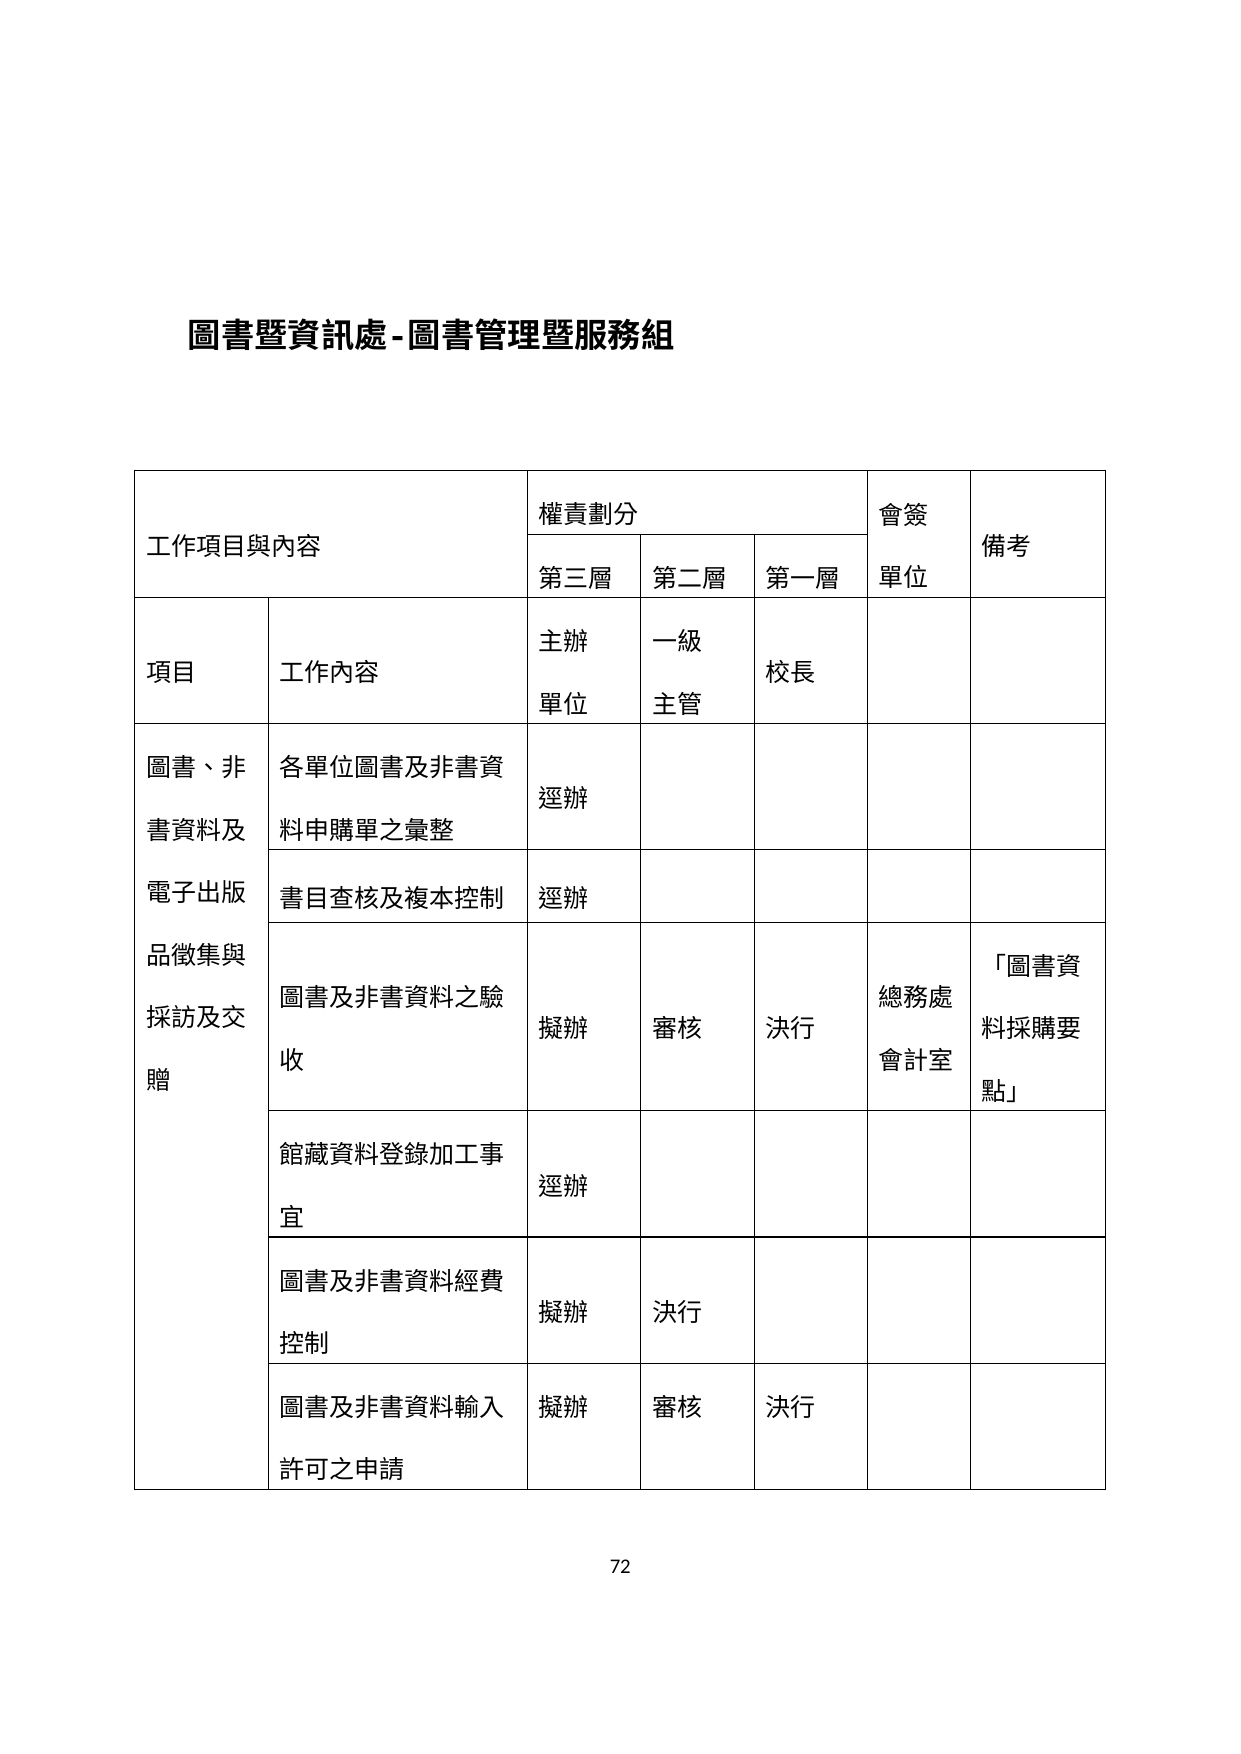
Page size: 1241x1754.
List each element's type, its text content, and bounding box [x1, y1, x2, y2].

table_cell 決行 [755, 923, 867, 1110]
table_cell 圖書及非書資料輸入許可之申請 [269, 1364, 527, 1488]
table_cell [868, 1238, 970, 1362]
table_cell 逕辦 [528, 1111, 640, 1236]
table_cell 第二層 [641, 535, 754, 597]
table_cell 逕辦 [528, 850, 640, 922]
table_cell [971, 1364, 1105, 1488]
table_cell [971, 598, 1105, 723]
table_cell [971, 850, 1105, 922]
table_cell [868, 850, 970, 922]
table_cell [868, 724, 970, 849]
table_cell 主辦 單位 [528, 598, 640, 723]
table_cell 項目 [135, 598, 268, 723]
subtitle 圖書暨資訊處-圖書管理暨服務組 [187, 292, 1053, 354]
table_cell [868, 598, 970, 723]
table_cell 一級 主管 [641, 598, 754, 723]
table_cell [755, 850, 867, 922]
table_cell 決行 [641, 1238, 754, 1362]
table_cell 擬辦 [528, 1364, 640, 1488]
table_cell 審核 [641, 1364, 754, 1488]
table_cell 第一層 [755, 535, 867, 597]
table_cell 各單位圖書及非書資料申購單之彙整 [269, 724, 527, 849]
table_cell [755, 1111, 867, 1236]
table_cell 圖書及非書資料之驗收 [269, 923, 527, 1110]
table_cell 擬辦 [528, 923, 640, 1110]
table_cell 擬辦 [528, 1238, 640, 1362]
table_cell [755, 724, 867, 849]
table_header 權責劃分 [528, 471, 867, 533]
table_cell [971, 1238, 1105, 1362]
table_cell 校長 [755, 598, 867, 723]
table_cell 圖書、非書資料及電子出版品徵集與採訪及交贈 [135, 724, 268, 1488]
table_cell 逕辦 [528, 724, 640, 849]
table_header 會簽 單位 [868, 471, 970, 597]
table_cell [641, 850, 754, 922]
table_cell [971, 724, 1105, 849]
table_cell 圖書及非書資料經費控制 [269, 1238, 527, 1362]
table_header 工作項目與內容 [135, 471, 527, 597]
table_cell 書目查核及複本控制 [269, 850, 527, 922]
table_cell 總務處 會計室 [868, 923, 970, 1110]
table_cell [971, 1111, 1105, 1236]
table_cell [641, 1111, 754, 1236]
table_cell [868, 1364, 970, 1488]
table_cell 館藏資料登錄加工事宜 [269, 1111, 527, 1236]
table_cell [755, 1238, 867, 1362]
table_cell 審核 [641, 923, 754, 1110]
table_cell 決行 [755, 1364, 867, 1488]
table_header 備考 [971, 471, 1105, 597]
table_cell 「圖書資料採購要點」 [971, 923, 1105, 1110]
table_cell 工作內容 [269, 598, 527, 723]
table_cell [868, 1111, 970, 1236]
table_cell 第三層 [528, 535, 640, 597]
table_cell [641, 724, 754, 849]
